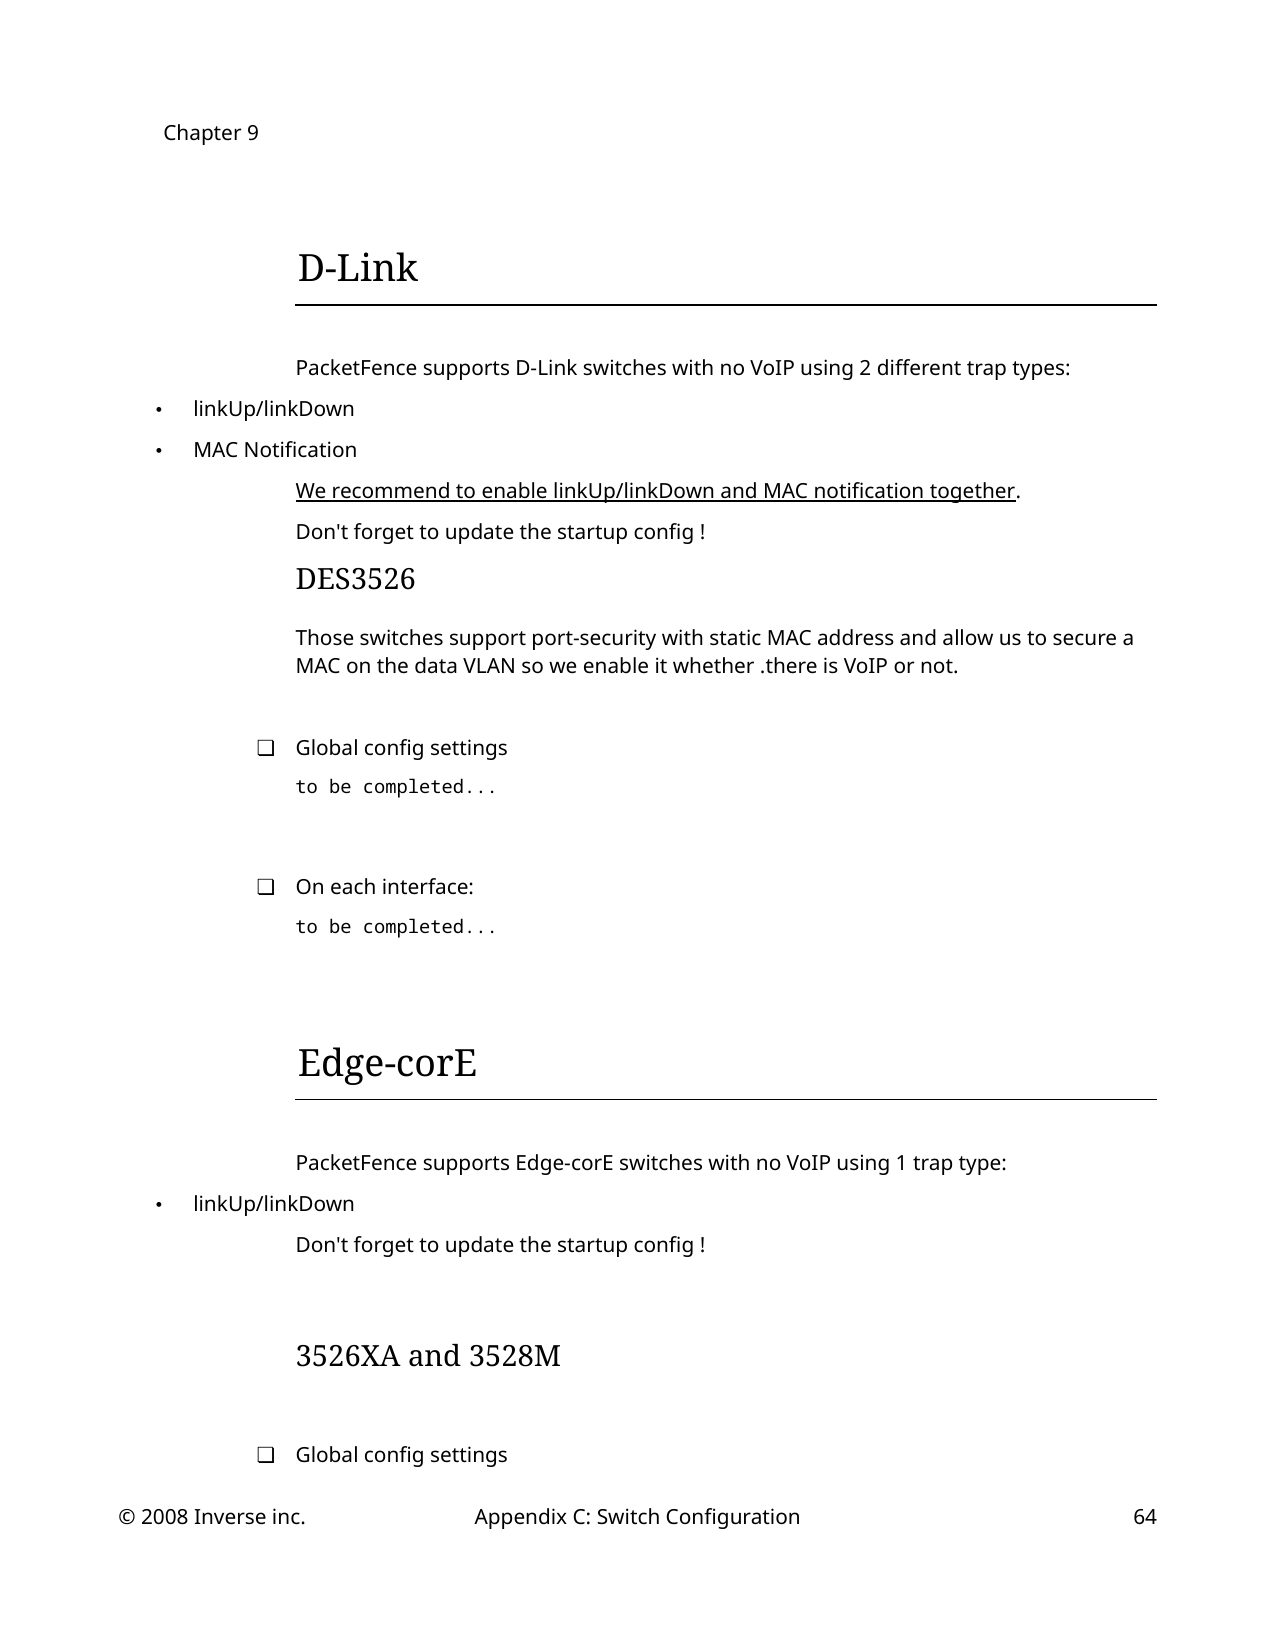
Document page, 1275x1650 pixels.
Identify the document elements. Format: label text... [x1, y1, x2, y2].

text Don't forget to update the startup config ! [295, 517, 1157, 546]
text Those switches support port-security with static MAC address and allow us to secure a MAC on the data VLAN so we enable it whether .there is VoIP or not. [295, 623, 1157, 679]
list MAC Notification [156, 435, 1157, 464]
list ❏ Global config settings [256, 1441, 1157, 1469]
list ❏ On each interface: [256, 872, 1157, 901]
subtitle Edge-corE [295, 1036, 1157, 1099]
subtitle DES3526 [295, 558, 1157, 598]
list linkUp/linkDown [156, 1189, 1157, 1217]
text to be completed... [295, 774, 1157, 799]
text PacketFence supports D-Link switches with no VoIP using 2 different trap types: [295, 353, 1157, 382]
text PacketFence supports Edge-corE switches with no VoIP using 1 trap type: [295, 1148, 1157, 1176]
list ❏ Global config settings [256, 733, 1157, 761]
text to be completed... [295, 913, 1157, 939]
text Don't forget to update the startup config ! [295, 1230, 1157, 1258]
list linkUp/linkDown [156, 394, 1157, 423]
subtitle D-Link [295, 242, 1157, 304]
subtitle 3526XA and 3528M [295, 1335, 1157, 1375]
text We recommend to enable linkUp/linkDown and MAC notification together. [295, 476, 1157, 505]
